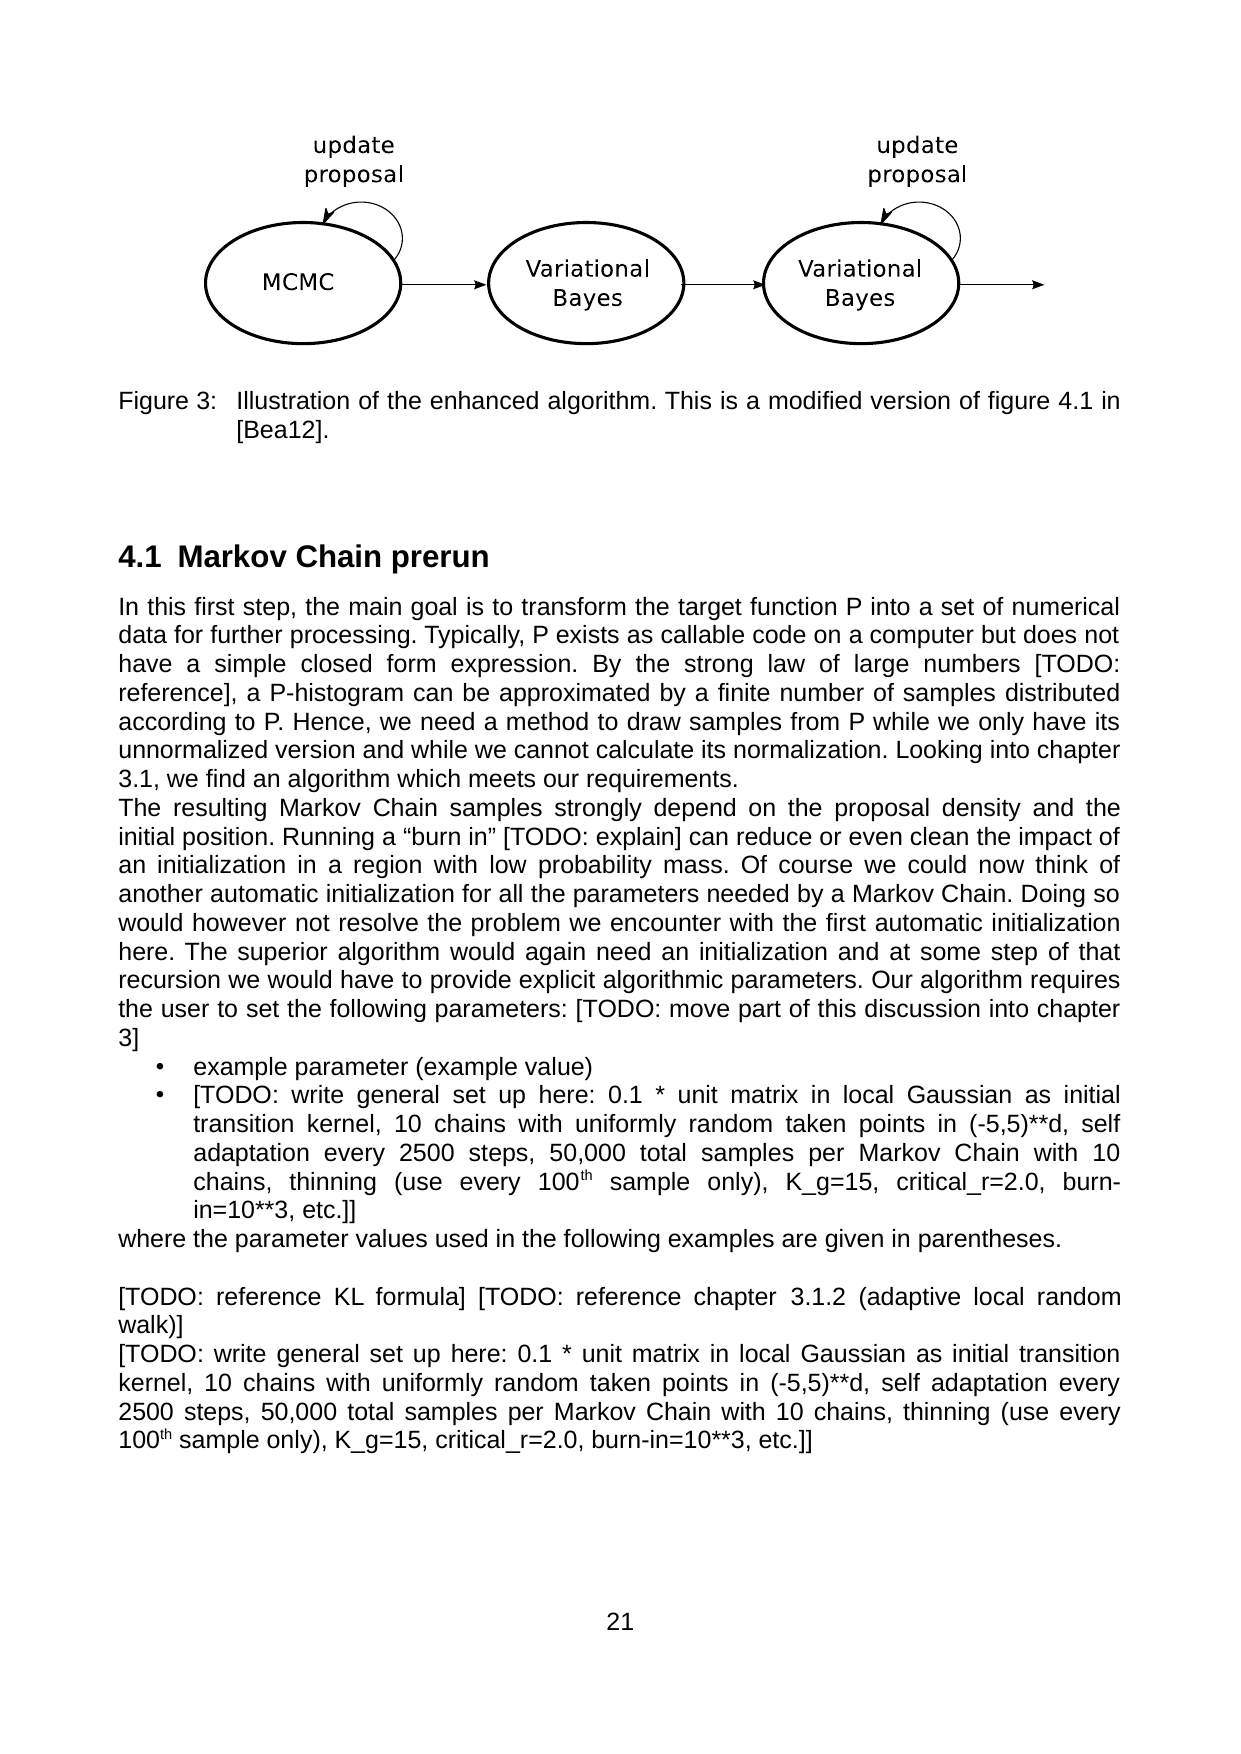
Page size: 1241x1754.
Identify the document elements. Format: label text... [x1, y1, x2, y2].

subtitle Markov Chain prerun [118, 538, 1122, 573]
list example parameter (example value) [156, 1052, 1122, 1080]
text where the parameter values used in the following examples are given in parentheses. [118, 1224, 1122, 1253]
text Figure 3: Illustration of the enhanced algorithm. This is a modified version of figure 4.1 in [Bea12]. [118, 118, 1122, 444]
list [TODO: write general set up here: 0.1 * unit matrix in local Gaussian as initial transition kernel, 10 chains with uniformly random taken points in (-5,5)**d, self adaptation every 2500 steps, 50,000 total samples per Markov Chain with 10 chains, thinning (use every 100th sample only), K_g=15, critical_r=2.0, burn-in=10**3, etc.]] [156, 1080, 1122, 1224]
text The resulting Markov Chain samples strongly depend on the proposal density and the initial position. Running a “burn in” [TODO: explain] can reduce or even clean the impact of an initialization in a region with low probability mass. Of course we could now think of another automatic initialization for all the parameters needed by a Markov Chain. Doing so would however not resolve the problem we encounter with the first automatic initialization here. The superior algorithm would again need an initialization and at some step of that recursion we would have to provide explicit algorithmic parameters. Our algorithm requires the user to set the following parameters: [TODO: move part of this discussion into chapter 3] [118, 793, 1122, 1052]
text [TODO: write general set up here: 0.1 * unit matrix in local Gaussian as initial transition kernel, 10 chains with uniformly random taken points in (-5,5)**d, self adaptation every 2500 steps, 50,000 total samples per Markov Chain with 10 chains, thinning (use every 100th sample only), K_g=15, critical_r=2.0, burn-in=10**3, etc.]] [118, 1339, 1122, 1454]
text [TODO: reference KL formula] [TODO: reference chapter 3.1.2 (adaptive local random walk)] [118, 1282, 1122, 1339]
text In this first step, the main goal is to transform the target function P into a set of numerical data for further processing. Typically, P exists as callable code on a computer but does not have a simple closed form expression. By the strong law of large numbers [TODO: reference], a P-histogram can be approximated by a finite number of samples distributed according to P. Hence, we need a method to draw samples from P while we only have its unnormalized version and while we cannot calculate its normalization. Looking into chapter 3.1, we find an algorithm which meets our requirements. [118, 592, 1122, 793]
